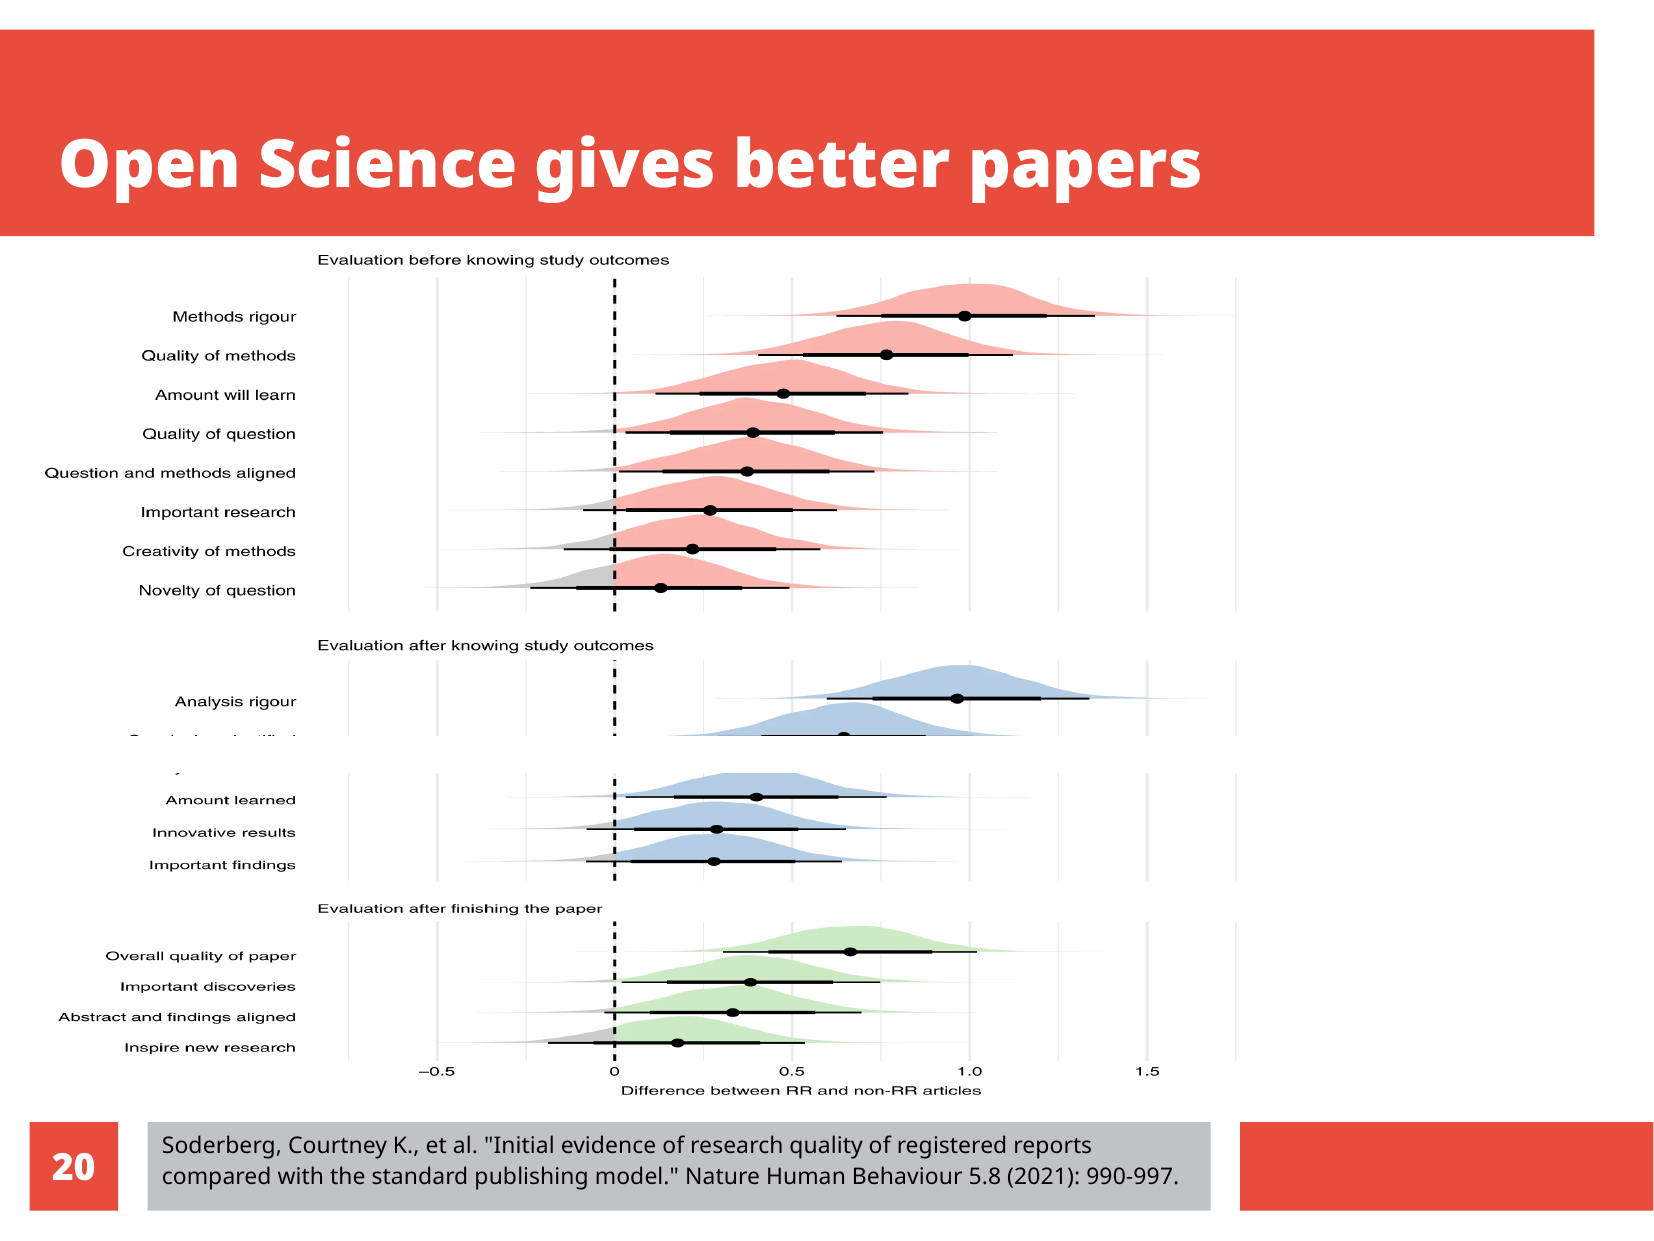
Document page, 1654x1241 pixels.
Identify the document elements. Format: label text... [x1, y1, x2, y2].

picture [45, 255, 1237, 736]
picture [45, 773, 1237, 1096]
title Open Science gives better papers [59, 59, 1595, 207]
text_box Soderberg, Courtney K., et al. "Initial evidence of research quality of registered reports compared with the standard publishing model." Nature Human Behaviour 5.8 (2021): 990-997. [147, 1121, 1213, 1217]
